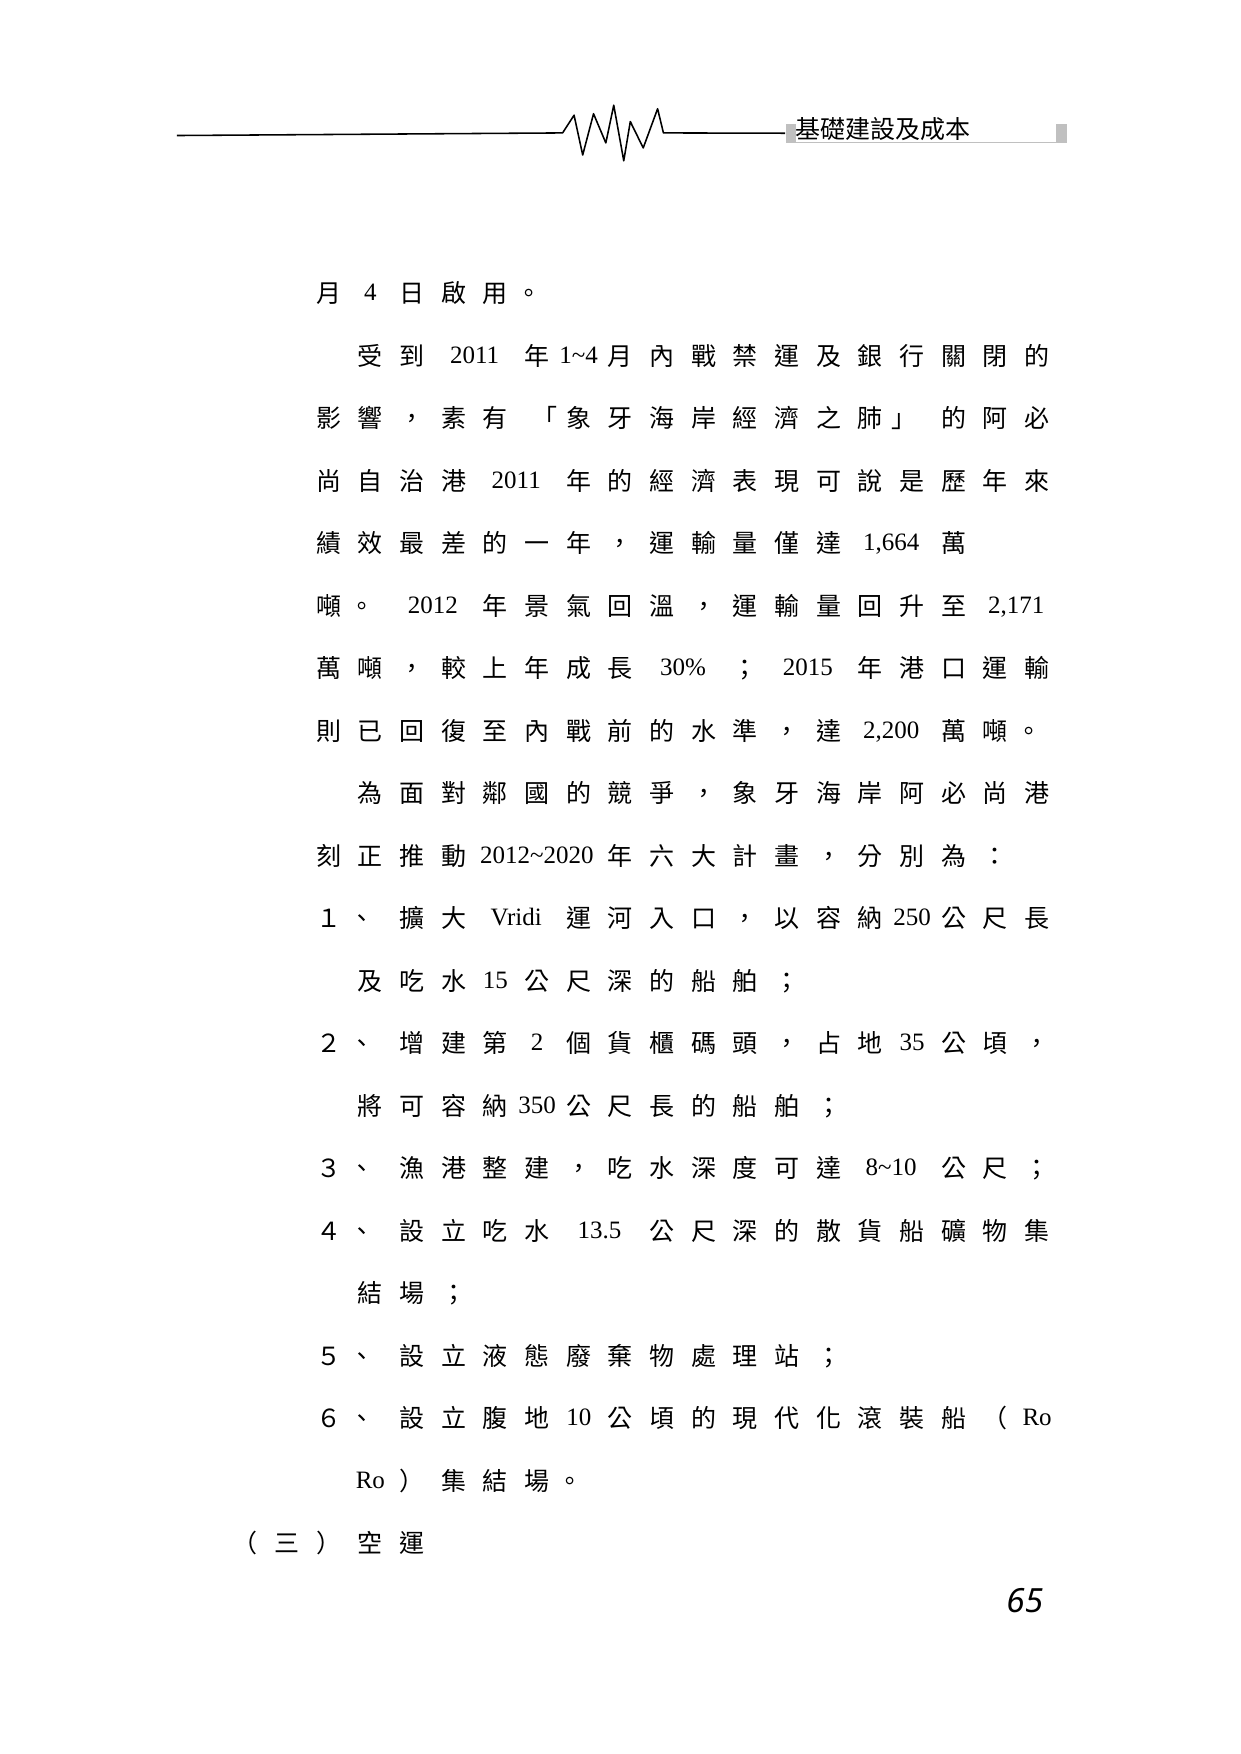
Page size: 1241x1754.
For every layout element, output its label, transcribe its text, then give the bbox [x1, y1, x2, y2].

text ３、漁港整建，吃水深度可達8~10公尺； [281, 1125, 1058, 1188]
text 為面對鄰國的競爭，象牙海岸阿必尚港刻正推動2012~2020年六大計畫，分別為： [281, 750, 1058, 875]
text ２、增建第2個貨櫃碼頭，占地35公頃，將可容納350公尺長的船舶； [281, 1000, 1058, 1125]
text ６、設立腹地10公頃的現代化滾裝船（Ro Ro）集結場。 [281, 1375, 1058, 1500]
text ４、設立吃水13.5公尺深的散貨船礦物集結場； [281, 1188, 1058, 1313]
text 受到2011年1~4月內戰禁運及銀行關閉的影響，素有「象牙海岸經濟之肺」的阿必尚自治港2011年的經濟表現可說是歷年來績效最差的一年，運輸量僅達1,664萬噸。2012年景氣回溫，運輸量回升至2,171萬噸，較上年成長30%；2015年港口運輸則已回復至內戰前的水準，達2,200萬噸。 [281, 313, 1058, 750]
text （三）空運 [207, 1500, 1058, 1563]
text 月4日啟用。 [281, 250, 1058, 313]
text １、擴大Vridi運河入口，以容納250公尺長及吃水15公尺深的船舶； [281, 875, 1058, 1000]
text ５、設立液態廢棄物處理站； [281, 1313, 1058, 1375]
